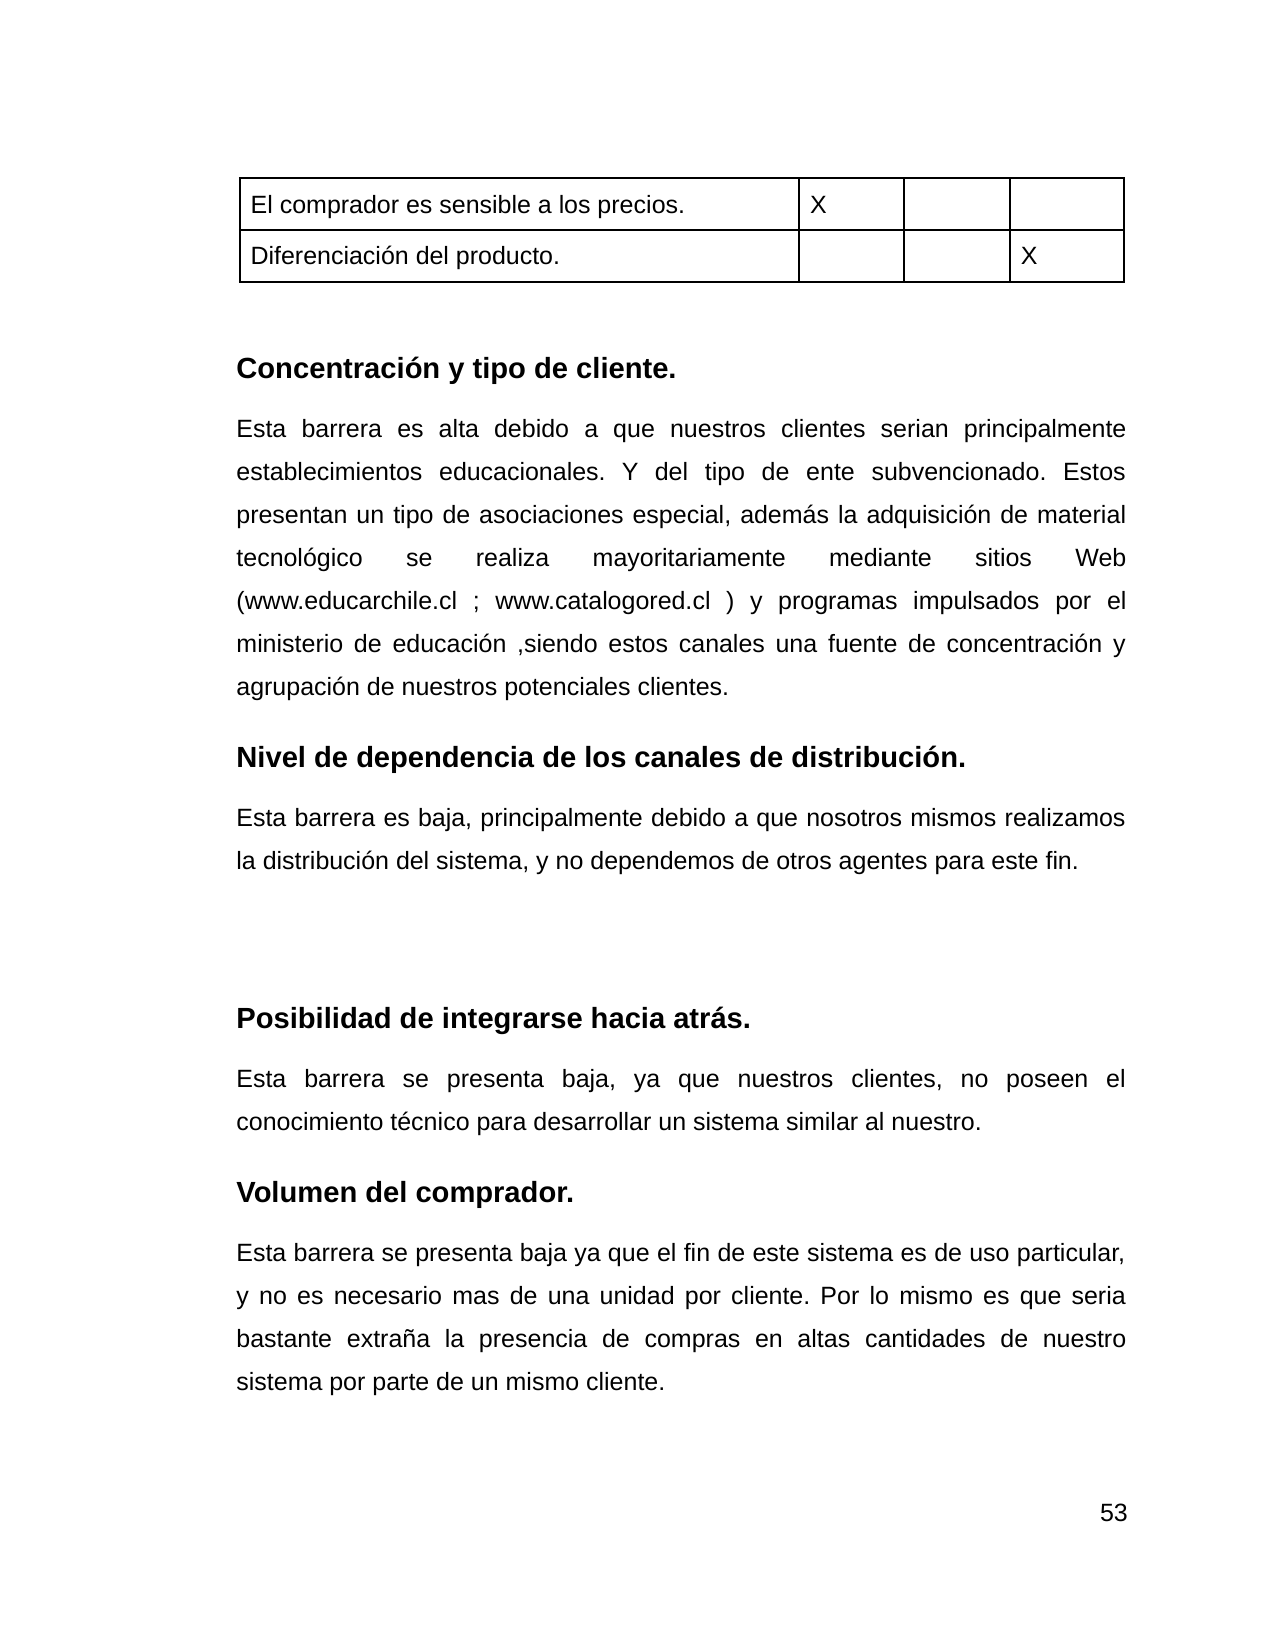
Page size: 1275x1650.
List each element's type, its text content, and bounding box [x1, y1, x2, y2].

subtitle Volumen del comprador. [236, 1175, 1127, 1208]
table_cell [905, 179, 1009, 229]
text Esta barrera se presenta baja ya que el fin de este sistema es de uso particular, y no es necesario mas de una unidad por cliente. Por lo mismo es que seria bastante extraña la presencia de compras en altas cantidades de nuestro sistema por parte de un mismo cliente. [236, 1238, 1127, 1396]
subtitle Posibilidad de integrarse hacia atrás. [236, 1001, 1127, 1034]
text Esta barrera se presenta baja, ya que nuestros clientes, no poseen el conocimiento técnico para desarrollar un sistema similar al nuestro. [236, 1063, 1127, 1135]
text Esta barrera es baja, principalmente debido a que nosotros mismos realizamos la distribución del sistema, y no dependemos de otros agentes para este fin. [236, 803, 1127, 875]
text Esta barrera es alta debido a que nuestros clientes serian principalmente establecimientos educacionales. Y del tipo de ente subvencionado. Estos presentan un tipo de asociaciones especial, además la adquisición de material tecnológico se realiza mayoritariamente mediante sitios Web (www.educarchile.cl ; www.catalogored.cl ) y programas impulsados por el ministerio de educación ,siendo estos canales una fuente de concentración y agrupación de nuestros potenciales clientes. [236, 413, 1127, 701]
table_cell X [800, 179, 903, 229]
table_cell El comprador es sensible a los precios. [241, 179, 798, 229]
subtitle Nivel de dependencia de los canales de distribución. [236, 740, 1127, 774]
table_cell [800, 231, 903, 281]
table_cell X [1011, 231, 1123, 281]
table_cell [1011, 179, 1123, 229]
table_cell [905, 231, 1009, 281]
table_cell Diferenciación del producto. [241, 231, 798, 281]
subtitle Concentración y tipo de cliente. [236, 351, 1127, 384]
